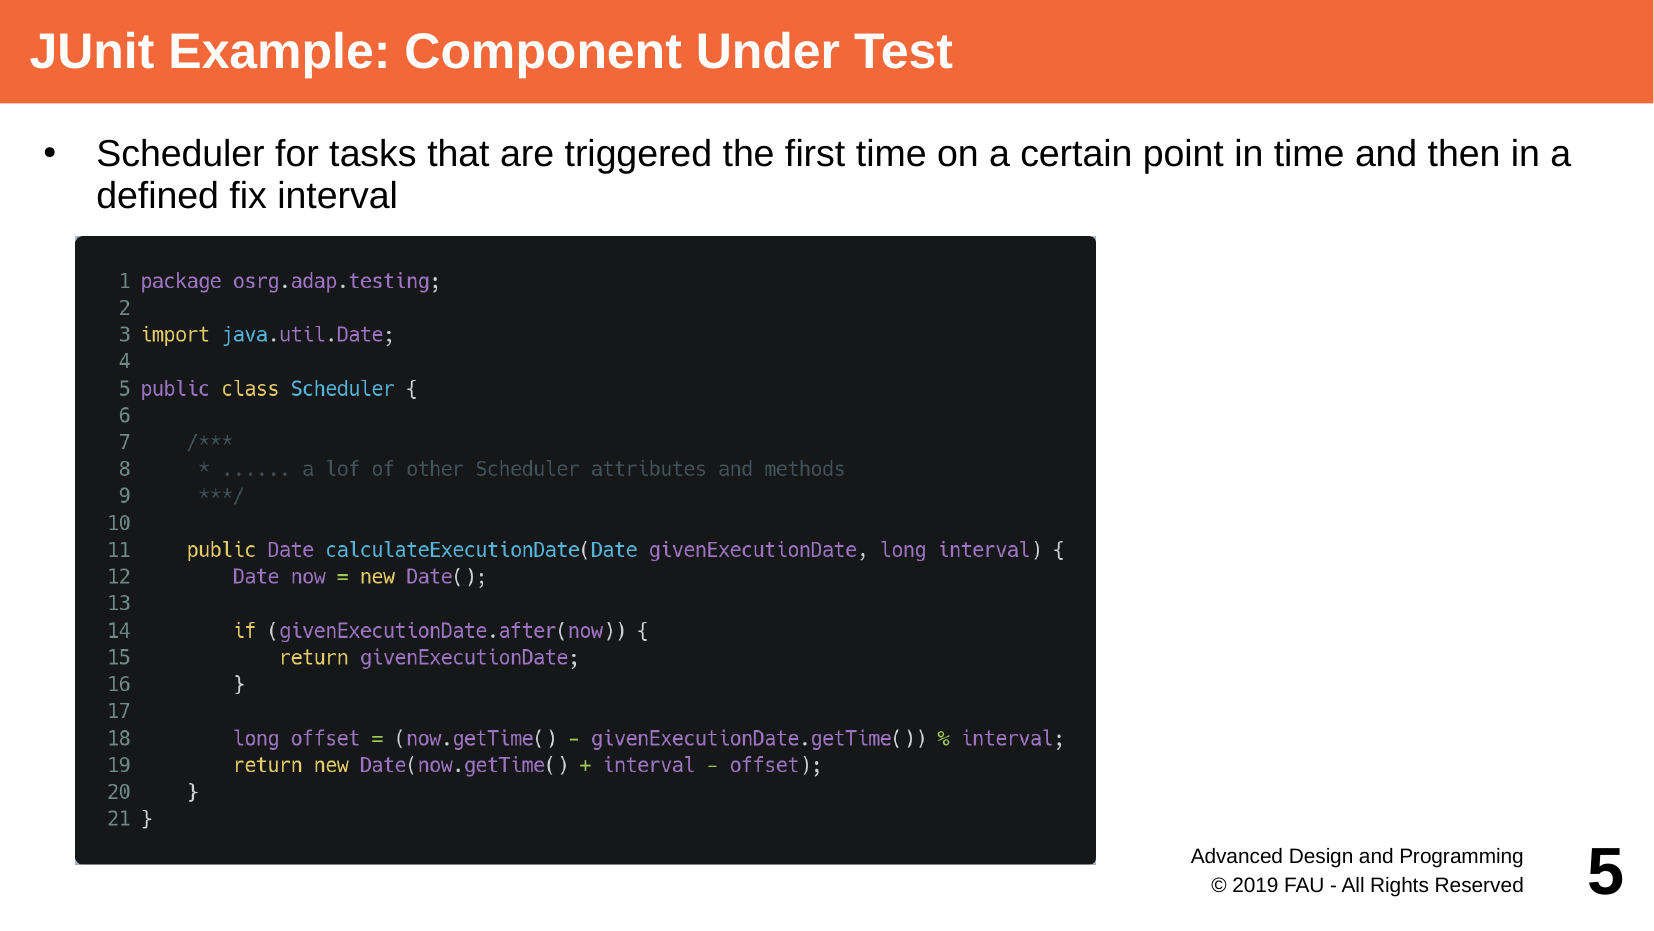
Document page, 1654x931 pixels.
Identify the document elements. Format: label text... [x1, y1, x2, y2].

list Scheduler for tasks that are triggered the first time on a certain point in time and then in a defined fix interval [25, 132, 1621, 236]
title JUnit Example: Component Under Test [0, 0, 1654, 104]
picture [75, 236, 1096, 865]
